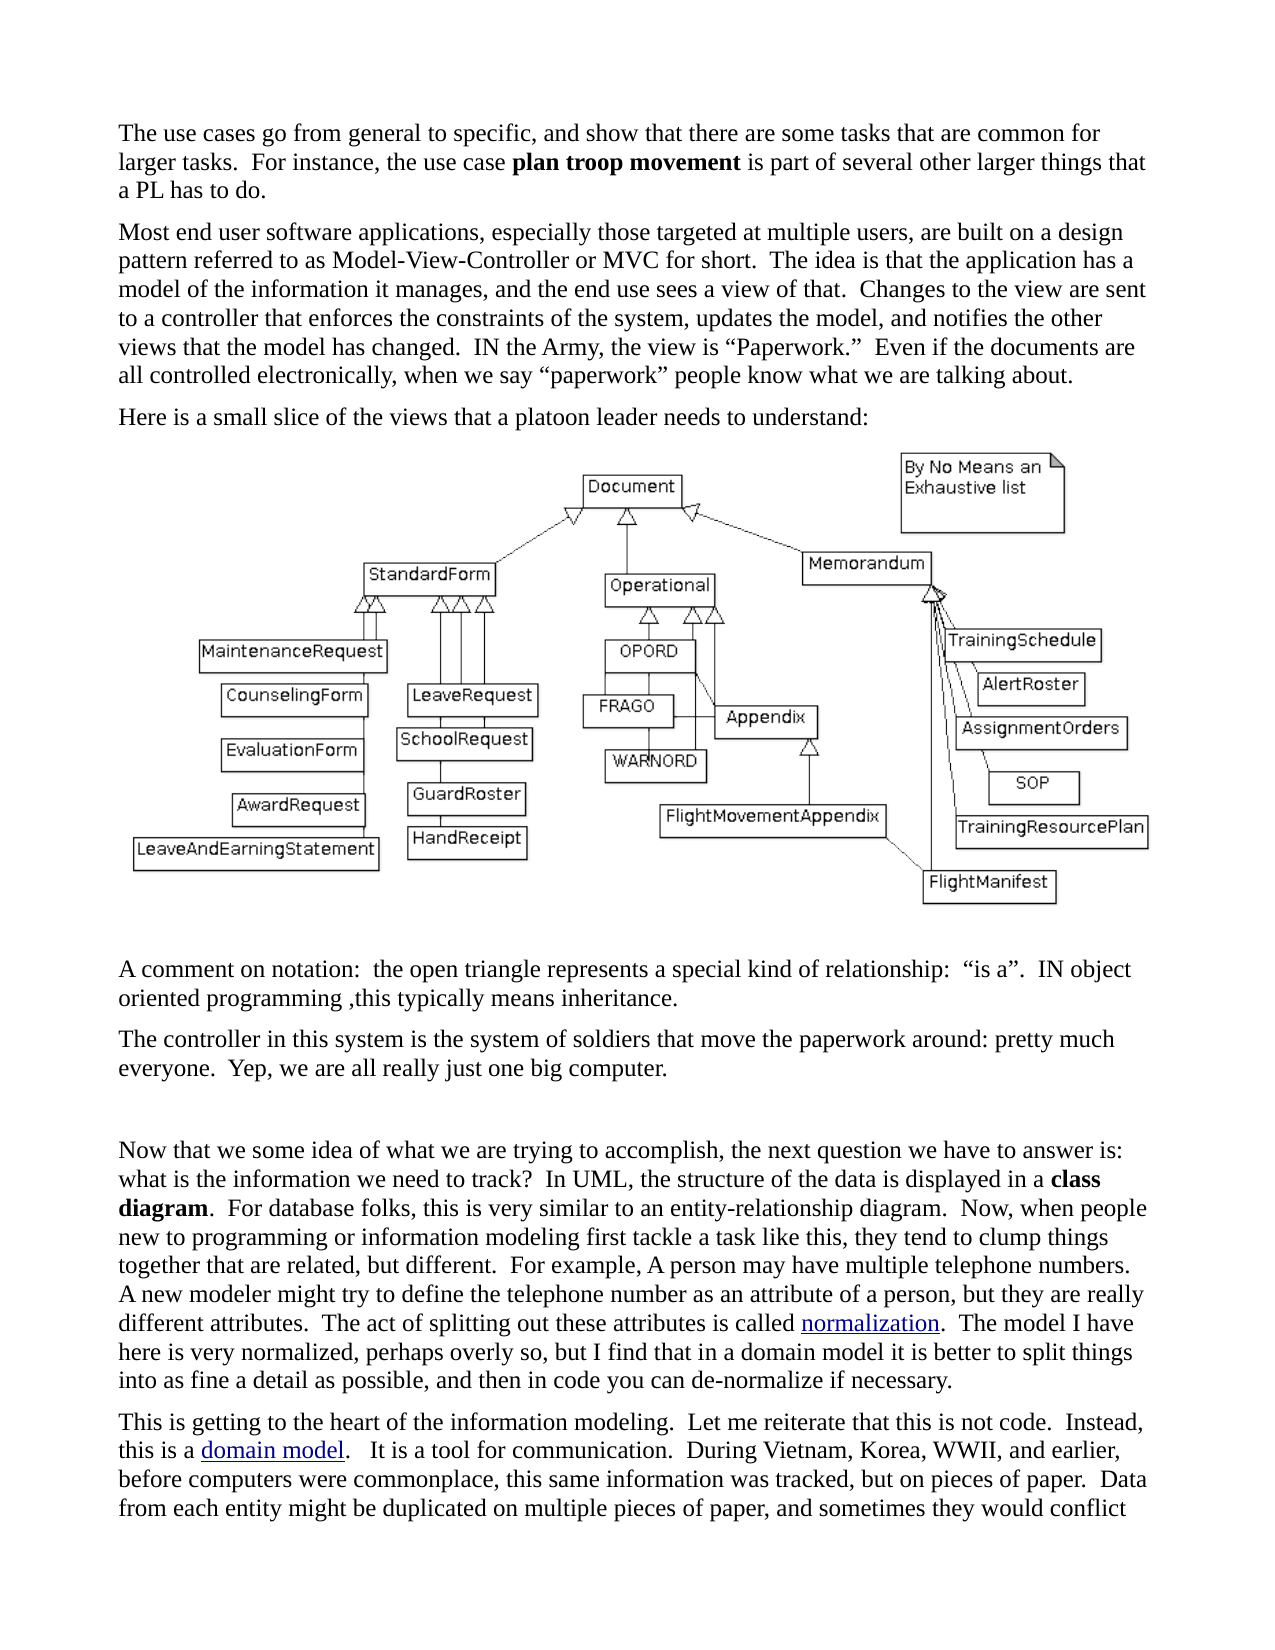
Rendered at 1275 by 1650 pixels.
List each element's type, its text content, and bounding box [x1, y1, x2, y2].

text The use cases go from general to specific, and show that there are some tasks that are common for larger tasks. For instance, the use case plan troop movement is part of several other larger things that a PL has to do. [118, 118, 1157, 204]
text Now that we some idea of what we are trying to accomplish, the next question we have to answer is: what is the information we need to track? In UML, the structure of the data is displayed in a class diagram. For database folks, this is very similar to an entity-relationship diagram. Now, when people new to programming or information modeling first tackle a task like this, they tend to clump things together that are related, but different. For example, A person may have multiple telephone numbers. A new modeler might try to define the telephone number as an attribute of a person, but they are really different attributes. The act of splitting out these attributes is called normalization. The model I have here is very normalized, perhaps overly so, but I find that in a domain model it is better to split things into as fine a detail as possible, and then in code you can de-normalize if necessary. [118, 1136, 1157, 1394]
text Most end user software applications, especially those targeted at multiple users, are built on a design pattern referred to as Model-View-Controller or MVC for short. The idea is that the application has a model of the information it manages, and the end use sees a view of that. Changes to the view are sent to a controller that enforces the constraints of the system, updates the model, and notifies the other views that the model has changed. IN the Army, the view is “Paperwork.” Even if the documents are all controlled electronically, when we say “paperwork” people know what we are talking about. [118, 217, 1157, 389]
text The controller in this system is the system of soldiers that move the paperwork around: pretty much everyone. Yep, we are all really just one big computer. [118, 1024, 1157, 1082]
text This is getting to the heart of the information modeling. Let me reiterate that this is not code. Instead, this is a domain model. It is a tool for communication. During Vietnam, Korea, WWII, and earlier, before computers were commonplace, this same information was tracked, but on pieces of paper. Data from each entity might be duplicated on multiple pieces of paper, and sometimes they would conflict [118, 1407, 1157, 1522]
text Here is a small slice of the views that a platoon leader needs to understand: [118, 402, 1157, 431]
picture [118, 443, 1157, 914]
text A comment on notation: the open triangle represents a special kind of relationship: “is a”. IN object oriented programming ,this typically means inheritance. [118, 954, 1157, 1012]
